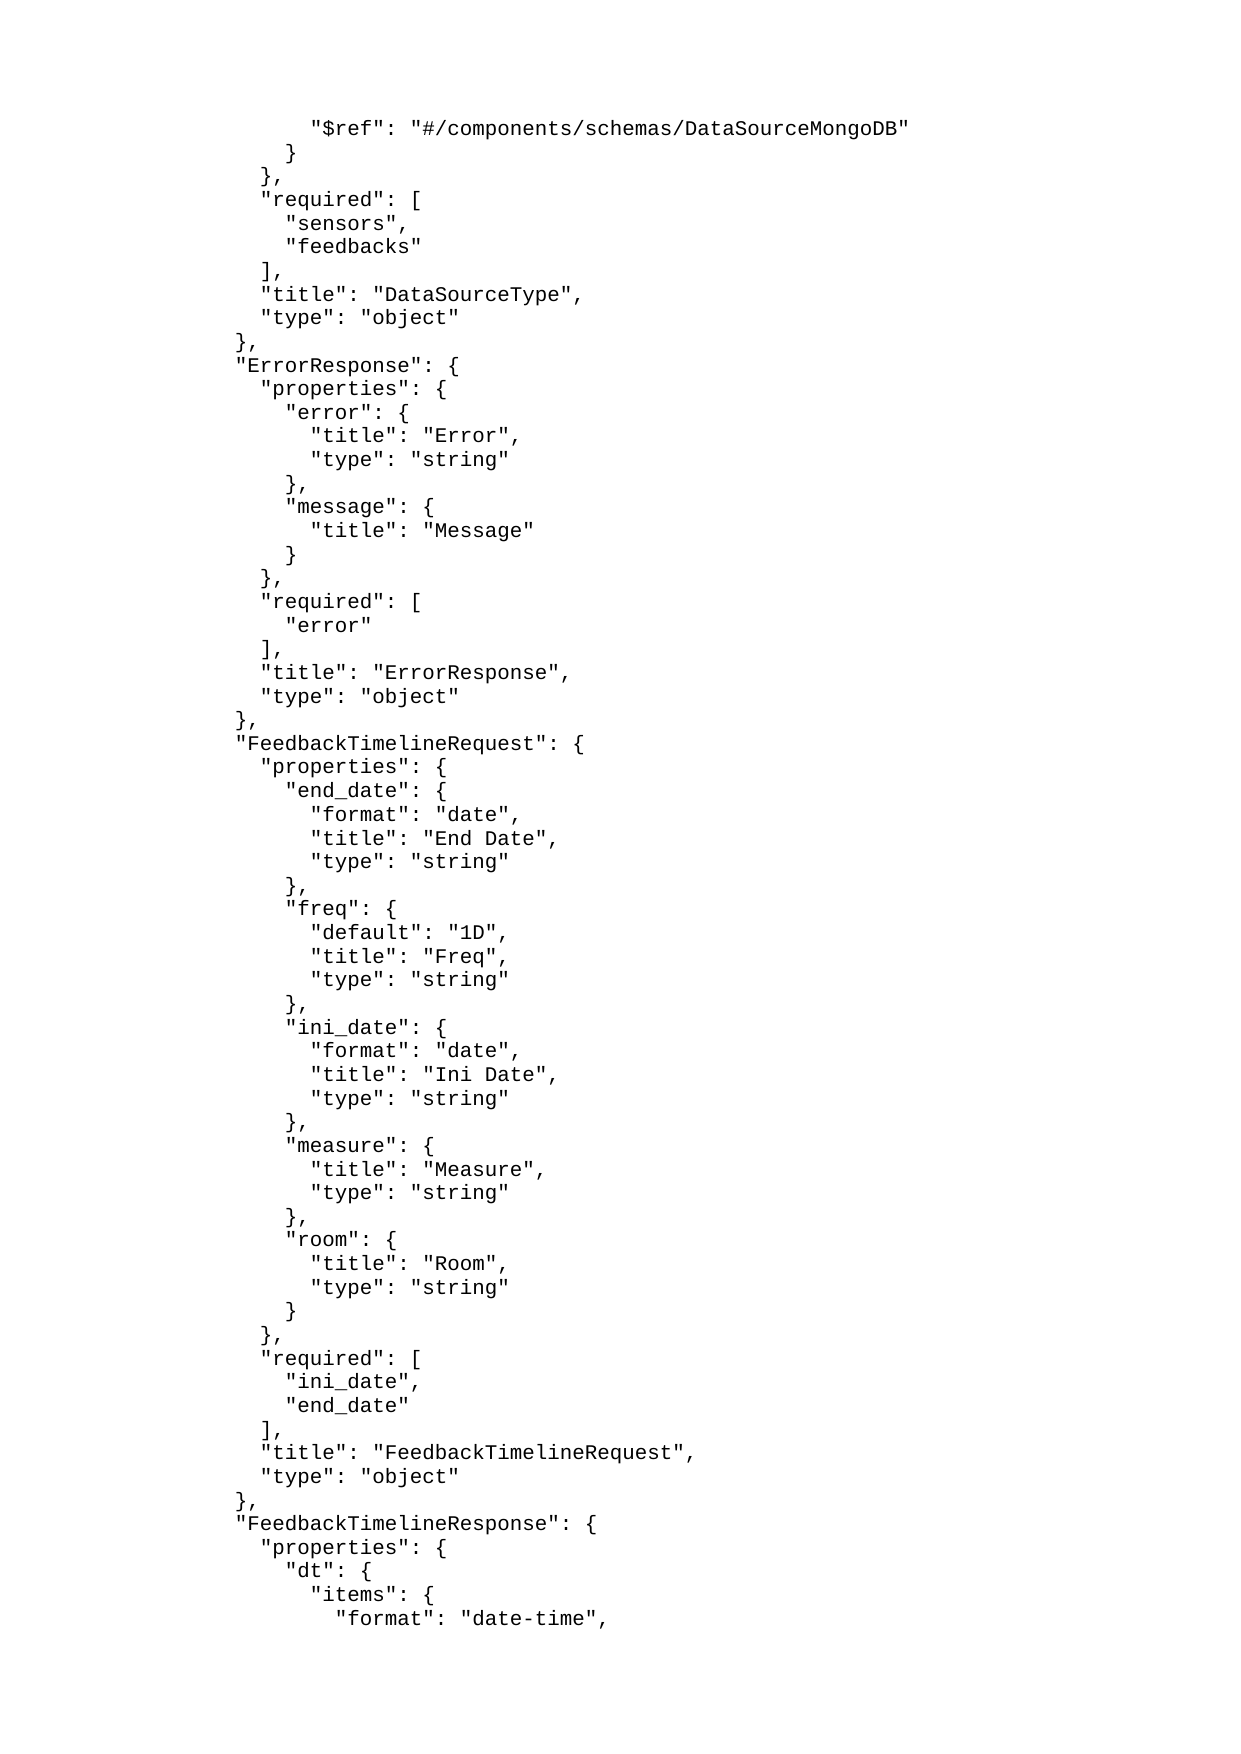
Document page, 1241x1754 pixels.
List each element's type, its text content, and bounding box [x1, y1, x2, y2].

text }, [118, 331, 1122, 354]
text "type": "string" [118, 969, 1122, 993]
text "type": "string" [118, 1088, 1122, 1111]
text "required": [ [118, 189, 1122, 213]
text "properties": { [118, 757, 1122, 780]
text "type": "string" [118, 1277, 1122, 1300]
text "$ref": "#/components/schemas/DataSourceMongoDB" [118, 118, 1122, 142]
text "type": "object" [118, 686, 1122, 709]
text }, [118, 1206, 1122, 1229]
text }, [118, 1489, 1122, 1513]
text "sensors", [118, 213, 1122, 236]
text "end_date" [118, 1395, 1122, 1419]
text }, [118, 567, 1122, 591]
text "format": "date", [118, 1040, 1122, 1064]
text } [118, 1300, 1122, 1324]
text "required": [ [118, 1348, 1122, 1371]
text "type": "object" [118, 307, 1122, 331]
text "ini_date": { [118, 1017, 1122, 1040]
text "error" [118, 615, 1122, 638]
text "ErrorResponse": { [118, 354, 1122, 378]
text "title": "Room", [118, 1253, 1122, 1277]
text ], [118, 260, 1122, 284]
text "title": "ErrorResponse", [118, 662, 1122, 686]
text "message": { [118, 496, 1122, 520]
text } [118, 142, 1122, 165]
text "title": "DataSourceType", [118, 284, 1122, 307]
text "properties": { [118, 1537, 1122, 1561]
text "room": { [118, 1229, 1122, 1253]
text "dt": { [118, 1561, 1122, 1584]
text "ini_date", [118, 1371, 1122, 1395]
text "title": "Message" [118, 520, 1122, 544]
text }, [118, 709, 1122, 733]
text "items": { [118, 1584, 1122, 1608]
text "title": "Measure", [118, 1158, 1122, 1182]
text "end_date": { [118, 780, 1122, 804]
text }, [118, 165, 1122, 189]
text "title": "FeedbackTimelineRequest", [118, 1442, 1122, 1466]
text "feedbacks" [118, 236, 1122, 260]
text "required": [ [118, 591, 1122, 615]
text "error": { [118, 402, 1122, 426]
text "title": "Freq", [118, 946, 1122, 969]
text "FeedbackTimelineResponse": { [118, 1513, 1122, 1537]
text "properties": { [118, 378, 1122, 402]
text "title": "End Date", [118, 827, 1122, 851]
text }, [118, 875, 1122, 898]
text "FeedbackTimelineRequest": { [118, 733, 1122, 757]
text }, [118, 1324, 1122, 1348]
text "type": "object" [118, 1466, 1122, 1489]
text }, [118, 473, 1122, 496]
text } [118, 544, 1122, 567]
text "type": "string" [118, 449, 1122, 473]
text "format": "date-time", [118, 1608, 1122, 1631]
text "measure": { [118, 1135, 1122, 1158]
text "default": "1D", [118, 922, 1122, 946]
text "title": "Error", [118, 426, 1122, 449]
text "title": "Ini Date", [118, 1064, 1122, 1088]
text "type": "string" [118, 851, 1122, 875]
text ], [118, 1419, 1122, 1442]
text }, [118, 1111, 1122, 1135]
text ], [118, 638, 1122, 662]
text "type": "string" [118, 1182, 1122, 1206]
text "format": "date", [118, 804, 1122, 827]
text }, [118, 993, 1122, 1017]
text "freq": { [118, 898, 1122, 922]
